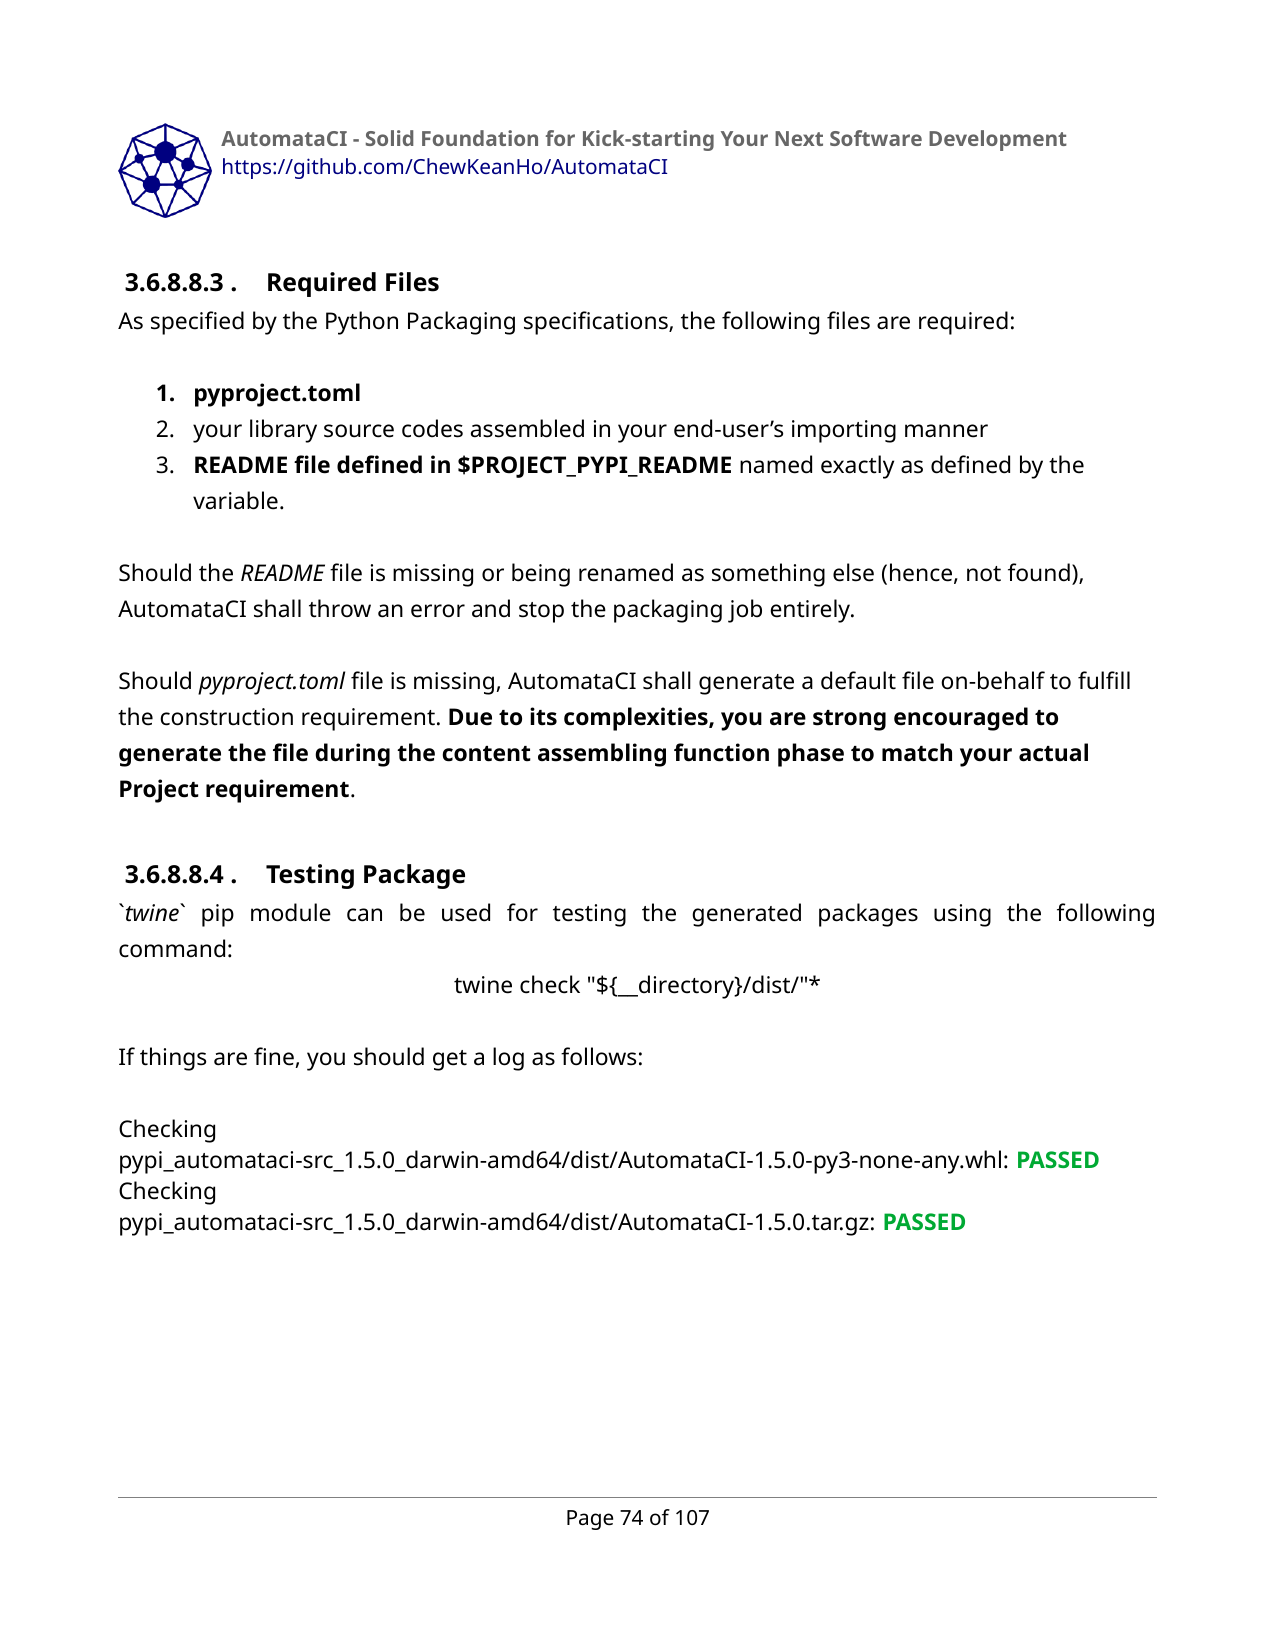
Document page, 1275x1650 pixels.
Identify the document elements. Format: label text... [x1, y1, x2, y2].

list pyproject.toml [156, 377, 1157, 408]
subtitle Required Files [118, 265, 1157, 299]
text Should the README file is missing or being renamed as something else (hence, not found), AutomataCI shall throw an error and stop the packaging job entirely. [118, 557, 1157, 624]
subtitle Testing Package [118, 857, 1157, 891]
text Should pyproject.toml file is missing, AutomataCI shall generate a default file on-behalf to fulfill the construction requirement. Due to its complexities, you are strong encouraged to generate the file during the content assembling function phase to match your actual Project requirement. [118, 665, 1157, 804]
text Checking [118, 1112, 1157, 1144]
picture [118, 123, 212, 218]
text twine check "${__directory}/dist/"* [118, 969, 1157, 1000]
list your library source codes assembled in your end-user’s importing manner [156, 413, 1157, 444]
text If things are fine, you should get a log as follows: [118, 1041, 1157, 1072]
text As specified by the Python Packaging specifications, the following files are required: [118, 305, 1157, 337]
text pypi_automataci-src_1.5.0_darwin-amd64/dist/AutomataCI-1.5.0-py3-none-any.whl: PASSED [118, 1144, 1157, 1175]
text Checking [118, 1175, 1157, 1206]
text `twine` pip module can be used for testing the generated packages using the following command: [118, 897, 1157, 964]
list README file defined in $PROJECT_PYPI_README named exactly as defined by the variable. [156, 449, 1157, 516]
text pypi_automataci-src_1.5.0_darwin-amd64/dist/AutomataCI-1.5.0.tar.gz: PASSED [118, 1206, 1157, 1237]
